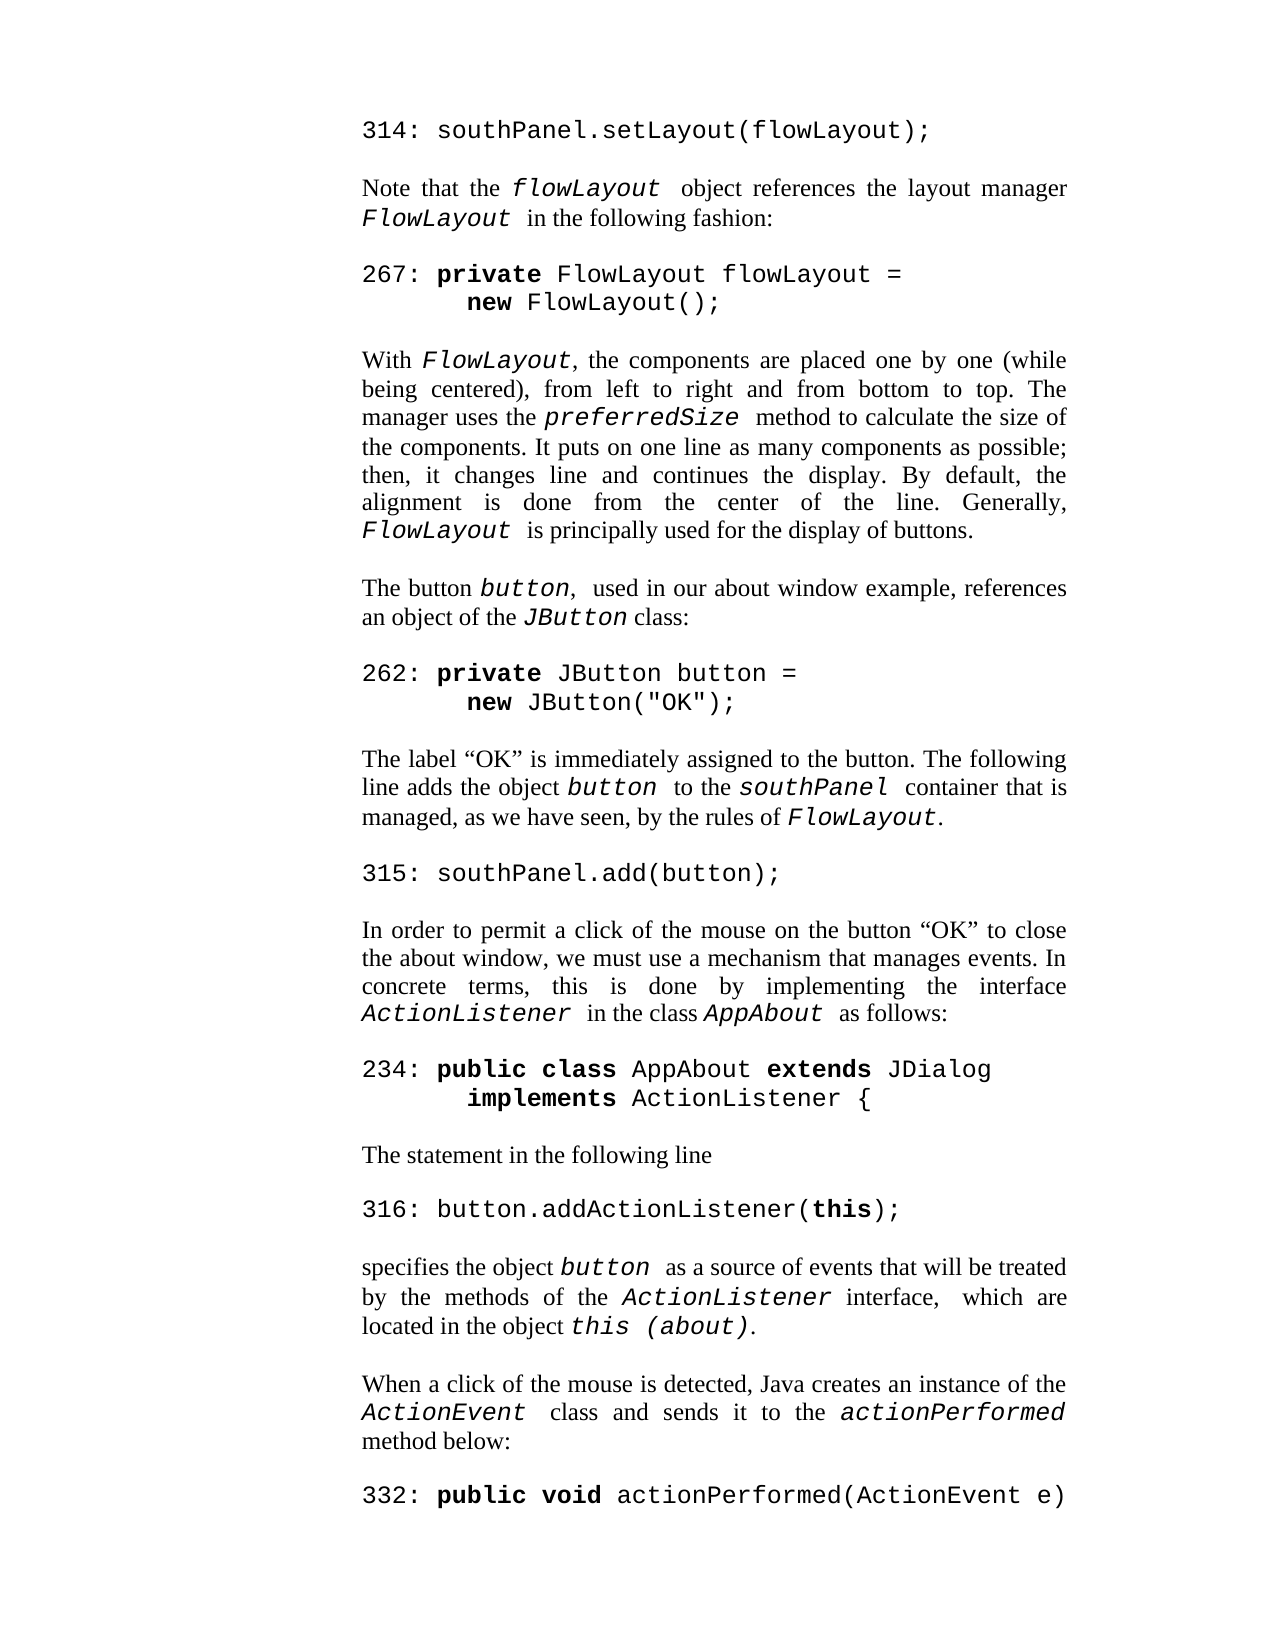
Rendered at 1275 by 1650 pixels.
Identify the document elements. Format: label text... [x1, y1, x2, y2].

table_header With FlowLayout, the components are placed one by one (while being centered), from left to right and from bottom to top. The manager uses the preferredSize method to calculate the size of the components. It puts on one line as many components as possible; then, it changes line and continues the display. By default, the alignment is done from the center of the line. Generally, FlowLayout is principally used for the display of buttons. [354, 346, 1075, 546]
table_header 314: southPanel.setLayout(flowLayout); [354, 118, 1075, 146]
table_header [111, 1197, 354, 1225]
table_header When a click of the mouse is detected, Java creates an instance of the ActionEvent class and sends it to the actionPerformed method below: [354, 1370, 1075, 1455]
table_header 234: public class AppAbout extends JDialog implements ActionListener { [354, 1057, 1075, 1114]
table_header Note that the flowLayout object references the layout manager FlowLayout in the following fashion: [354, 174, 1075, 234]
table_header [111, 574, 354, 633]
table_header [111, 1483, 354, 1511]
table_header 316: button.addActionListener(this); [354, 1197, 1075, 1225]
table_header 262: private JButton button = new JButton("OK"); [354, 661, 1075, 718]
table_header [111, 745, 354, 833]
table_header [111, 1057, 354, 1114]
table_header [111, 174, 354, 234]
table_header [111, 916, 354, 1029]
table_header [111, 261, 354, 318]
table_header [111, 661, 354, 718]
table_header specifies the object button as a source of events that will be treated by the methods of the ActionListener interface, which are located in the object this (about). [354, 1253, 1075, 1342]
table_header [111, 860, 354, 889]
table_header [111, 1253, 354, 1342]
table_header [111, 346, 354, 546]
table_header The statement in the following line [354, 1141, 1075, 1169]
table_header [111, 118, 354, 146]
table_header [111, 1141, 354, 1169]
table_header 315: southPanel.add(button); [354, 860, 1075, 889]
table_header 267: private FlowLayout flowLayout = new FlowLayout(); [354, 261, 1075, 318]
table_header [111, 1370, 354, 1455]
table_header The button button, used in our about window example, references an object of the JButton class: [354, 574, 1075, 633]
table_header In order to permit a click of the mouse on the button “OK” to close the about window, we must use a mechanism that manages events. In concrete terms, this is done by implementing the interface ActionListener in the class AppAbout as follows: [354, 916, 1075, 1029]
table_header The label “OK” is immediately assigned to the button. The following line adds the object button to the southPanel container that is managed, as we have seen, by the rules of FlowLayout. [354, 745, 1075, 833]
table_header 332: public void actionPerformed(ActionEvent e) [354, 1483, 1075, 1511]
